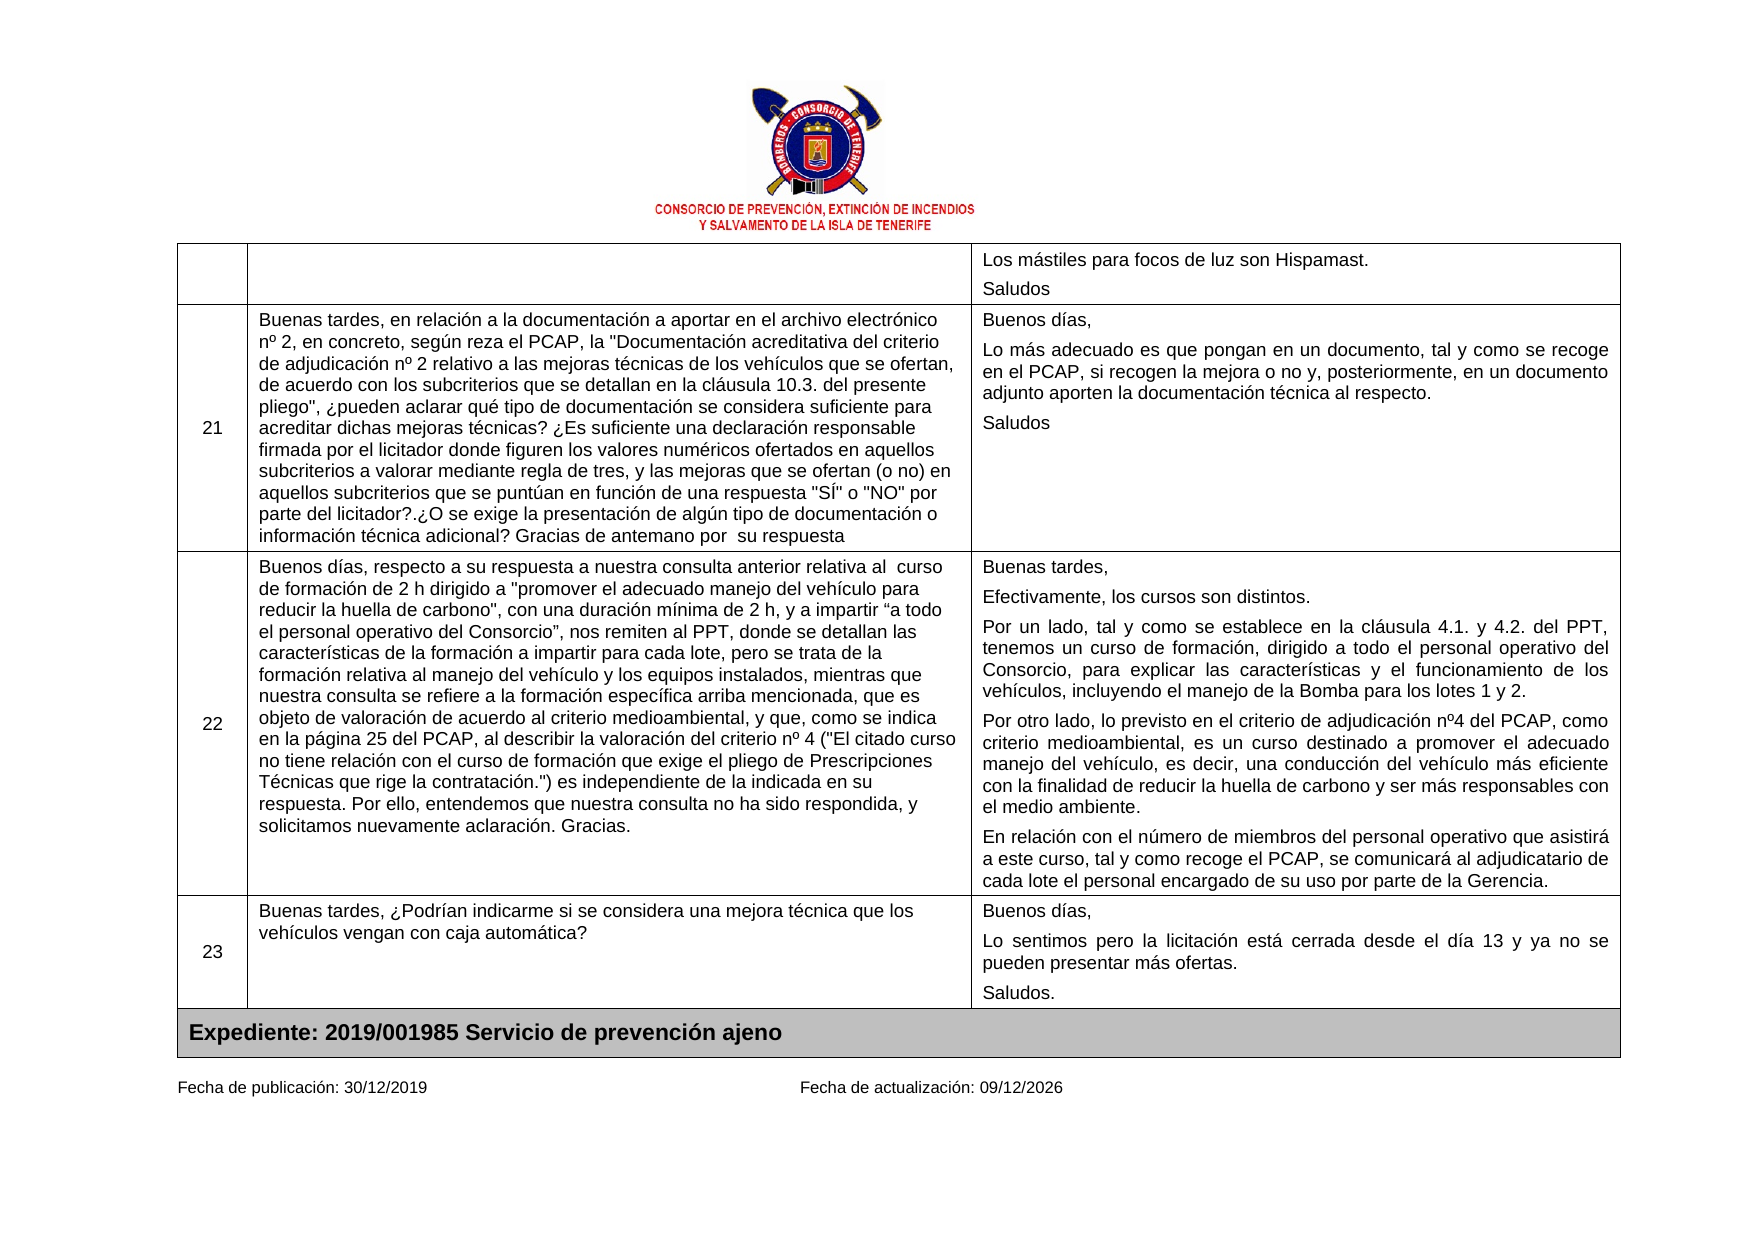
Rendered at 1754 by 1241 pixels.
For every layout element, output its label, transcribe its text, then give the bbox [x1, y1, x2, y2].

table_cell 21 [178, 305, 247, 551]
table_cell [178, 244, 247, 304]
table_cell Buenas tardes, Efectivamente, los cursos son distintos. Por un lado, tal y como se establece en la cláusula 4.1. y 4.2. del PPT, tenemos un curso de formación, dirigido a todo el personal operativo del Consorcio, para explicar las características y el funcionamiento de los vehículos, incluyendo el manejo de la Bomba para los lotes 1 y 2. Por otro lado, lo previsto en el criterio de adjudicación nº4 del PCAP, como criterio medioambiental, es un curso destinado a promover el adecuado manejo del vehículo, es decir, una conducción del vehículo más eficiente con la finalidad de reducir la huella de carbono y ser más responsables con el medio ambiente. En relación con el número de miembros del personal operativo que asistirá a este curso, tal y como recoge el PCAP, se comunicará al adjudicatario de cada lote el personal encargado de su uso por parte de la Gerencia. [972, 552, 1620, 895]
table_cell Buenos días, Lo más adecuado es que pongan en un documento, tal y como se recoge en el PCAP, si recogen la mejora o no y, posteriormente, en un documento adjunto aporten la documentación técnica al respecto. Saludos [972, 305, 1620, 551]
table_cell 23 [178, 896, 247, 1007]
table_cell Buenas tardes, ¿Podrían indicarme si se considera una mejora técnica que los vehículos vengan con caja automática? [248, 896, 971, 1007]
table_cell Buenos días, Lo sentimos pero la licitación está cerrada desde el día 13 y ya no se pueden presentar más ofertas. Saludos. [972, 896, 1620, 1007]
table_cell Los mástiles para focos de luz son Hispamast. Saludos [972, 244, 1620, 304]
table_cell [248, 244, 971, 304]
table_cell 22 [178, 552, 247, 895]
table_cell Buenas tardes, en relación a la documentación a aportar en el archivo electrónico nº 2, en concreto, según reza el PCAP, la "Documentación acreditativa del criterio de adjudicación nº 2 relativo a las mejoras técnicas de los vehículos que se ofertan, de acuerdo con los subcriterios que se detallan en la cláusula 10.3. del presente pliego", ¿pueden aclarar qué tipo de documentación se considera suficiente para acreditar dichas mejoras técnicas? ¿Es suficiente una declaración responsable firmada por el licitador donde figuren los valores numéricos ofertados en aquellos subcriterios a valorar mediante regla de tres, y las mejoras que se ofertan (o no) en aquellos subcriterios que se puntúan en función de una respuesta "SÍ" o "NO" por parte del licitador?.¿O se exige la presentación de algún tipo de documentación o información técnica adicional? Gracias de antemano por su respuesta [248, 305, 971, 551]
table_cell Buenos días, respecto a su respuesta a nuestra consulta anterior relativa al curso de formación de 2 h dirigido a "promover el adecuado manejo del vehículo para reducir la huella de carbono", con una duración mínima de 2 h, y a impartir “a todo el personal operativo del Consorcio”, nos remiten al PPT, donde se detallan las características de la formación a impartir para cada lote, pero se trata de la formación relativa al manejo del vehículo y los equipos instalados, mientras que nuestra consulta se refiere a la formación específica arriba mencionada, que es objeto de valoración de acuerdo al criterio medioambiental, y que, como se indica en la página 25 del PCAP, al describir la valoración del criterio nº 4 ("El citado curso no tiene relación con el curso de formación que exige el pliego de Prescripciones Técnicas que rige la contratación.") es independiente de la indicada en su respuesta. Por ello, entendemos que nuestra consulta no ha sido respondida, y solicitamos nuevamente aclaración. Gracias. [248, 552, 971, 895]
table_cell Expediente: 2019/001985 Servicio de prevención ajeno [178, 1009, 1620, 1057]
